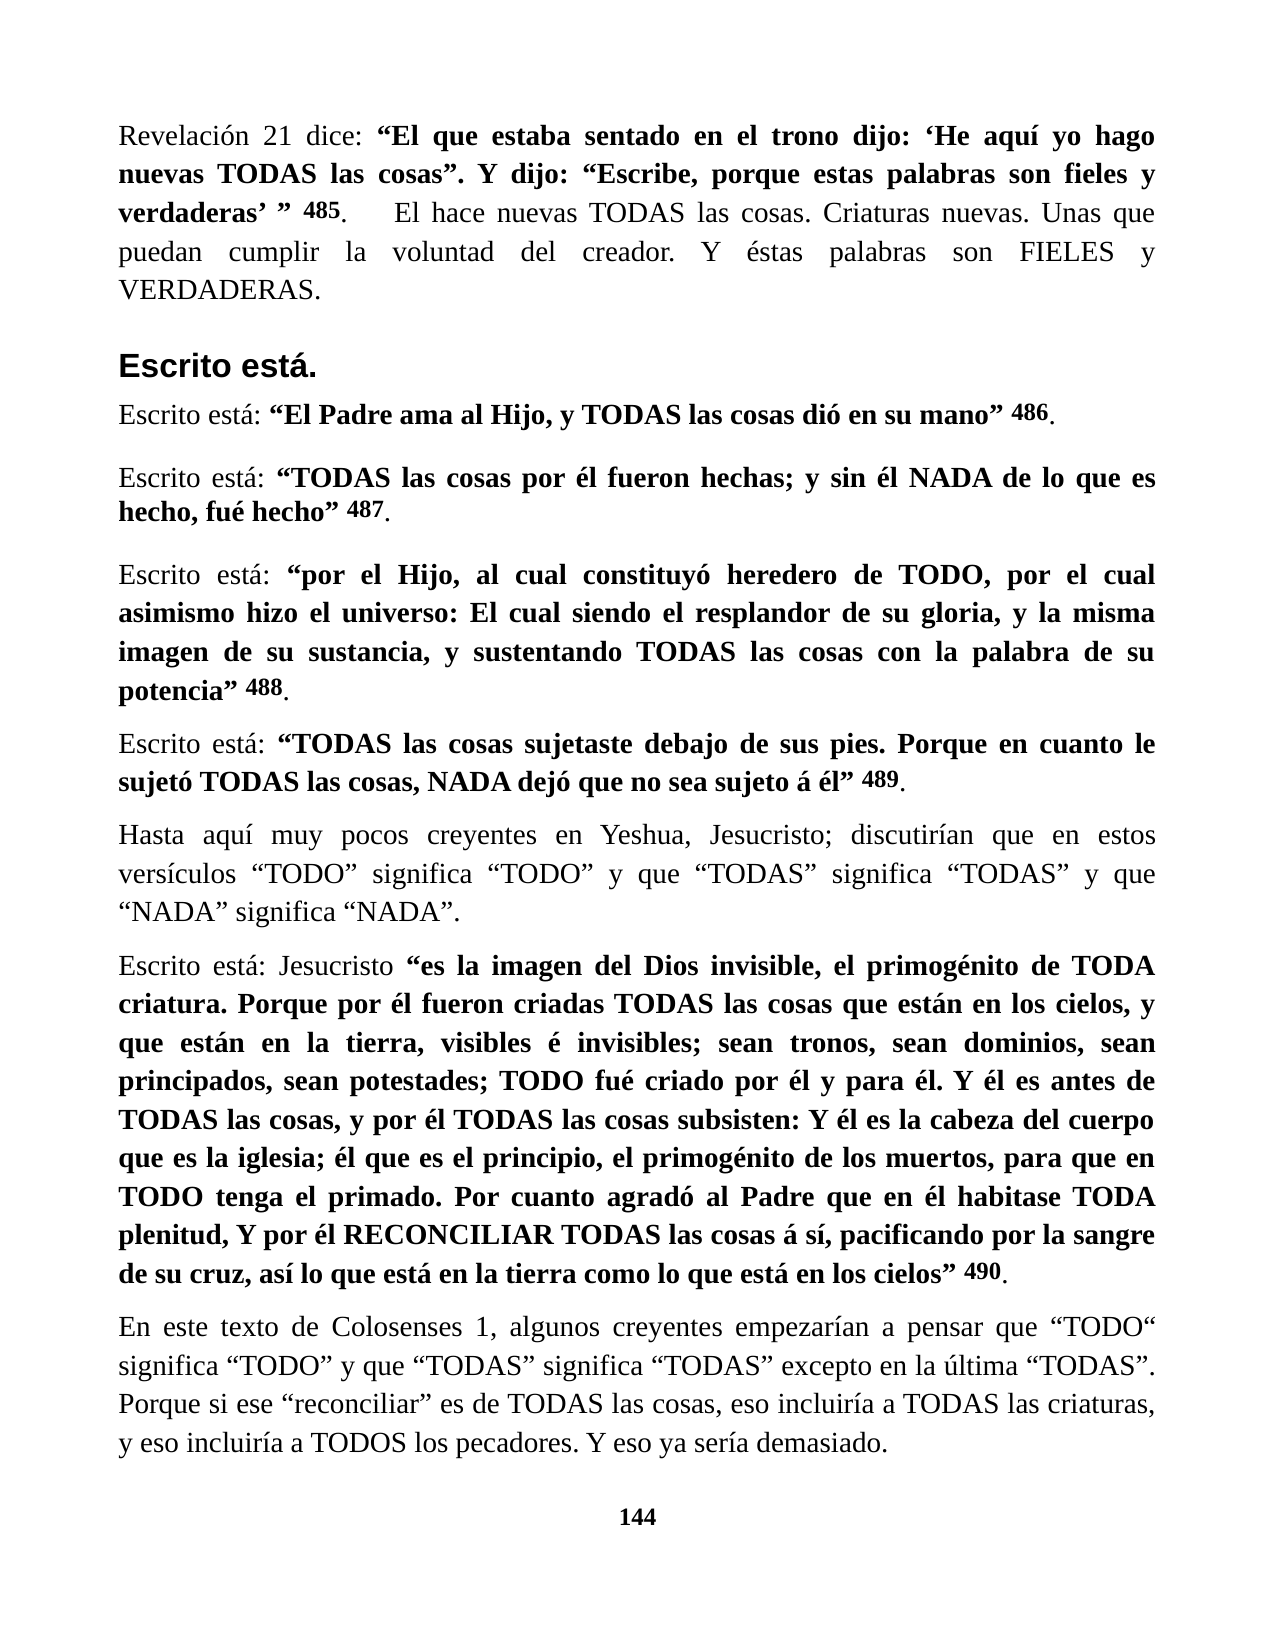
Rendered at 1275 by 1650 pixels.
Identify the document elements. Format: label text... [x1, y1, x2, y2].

text Revelación 21 dice: “El que estaba sentado en el trono dijo: ‘He aquí yo hago nuevas TODAS las cosas”. Y dijo: “Escribe, porque estas palabras son fieles y verdaderas’ ” . El hace nuevas TODAS las cosas. Criaturas nuevas. Unas que puedan cumplir la voluntad del creador. Y éstas palabras son FIELES y VERDADERAS. [118, 118, 1157, 306]
text Escrito está: “TODAS las cosas por él fueron hechas; y sin él NADA de lo que es hecho, fué hecho” . [118, 460, 1157, 527]
text Escrito está: Jesucristo “es la imagen del Dios invisible, el primogénito de TODA criatura. Porque por él fueron criadas TODAS las cosas que están en los cielos, y que están en la tierra, visibles é invisibles; sean tronos, sean dominios, sean principados, sean potestades; TODO fué criado por él y para él. Y él es antes de TODAS las cosas, y por él TODAS las cosas subsisten: Y él es la cabeza del cuerpo que es la iglesia; él que es el principio, el primogénito de los muertos, para que en TODO tenga el primado. Por cuanto agradó al Padre que en él habitase TODA plenitud, Y por él RECONCILIAR TODAS las cosas á sí, pacificando por la sangre de su cruz, así lo que está en la tierra como lo que está en los cielos” . [118, 948, 1157, 1289]
text Escrito está: “TODAS las cosas sujetaste debajo de sus pies. Porque en cuanto le sujetó TODAS las cosas, NADA dejó que no sea sujeto á él” . [118, 726, 1157, 798]
subtitle Escrito está. [118, 346, 1157, 385]
text Escrito está: “por el Hijo, al cual constituyó heredero de TODO, por el cual asimismo hizo el universo: El cual siendo el resplandor de su gloria, y la misma imagen de su sustancia, y sustentando TODAS las cosas con la palabra de su potencia” . [118, 557, 1157, 706]
text Escrito está: “El Padre ama al Hijo, y TODAS las cosas dió en su mano” . [118, 397, 1157, 431]
text Hasta aquí muy pocos creyentes en Yeshua, Jesucristo; discutirían que en estos versículos “TODO” significa “TODO” y que “TODAS” significa “TODAS” y que “NADA” significa “NADA”. [118, 817, 1157, 928]
text En este texto de Colosenses 1, algunos creyentes empezarían a pensar que “TODO“ significa “TODO” y que “TODAS” significa “TODAS” excepto en la última “TODAS”. Porque si ese “reconciliar” es de TODAS las cosas, eso incluiría a TODAS las criaturas, y eso incluiría a TODOS los pecadores. Y eso ya sería demasiado. [118, 1309, 1157, 1458]
